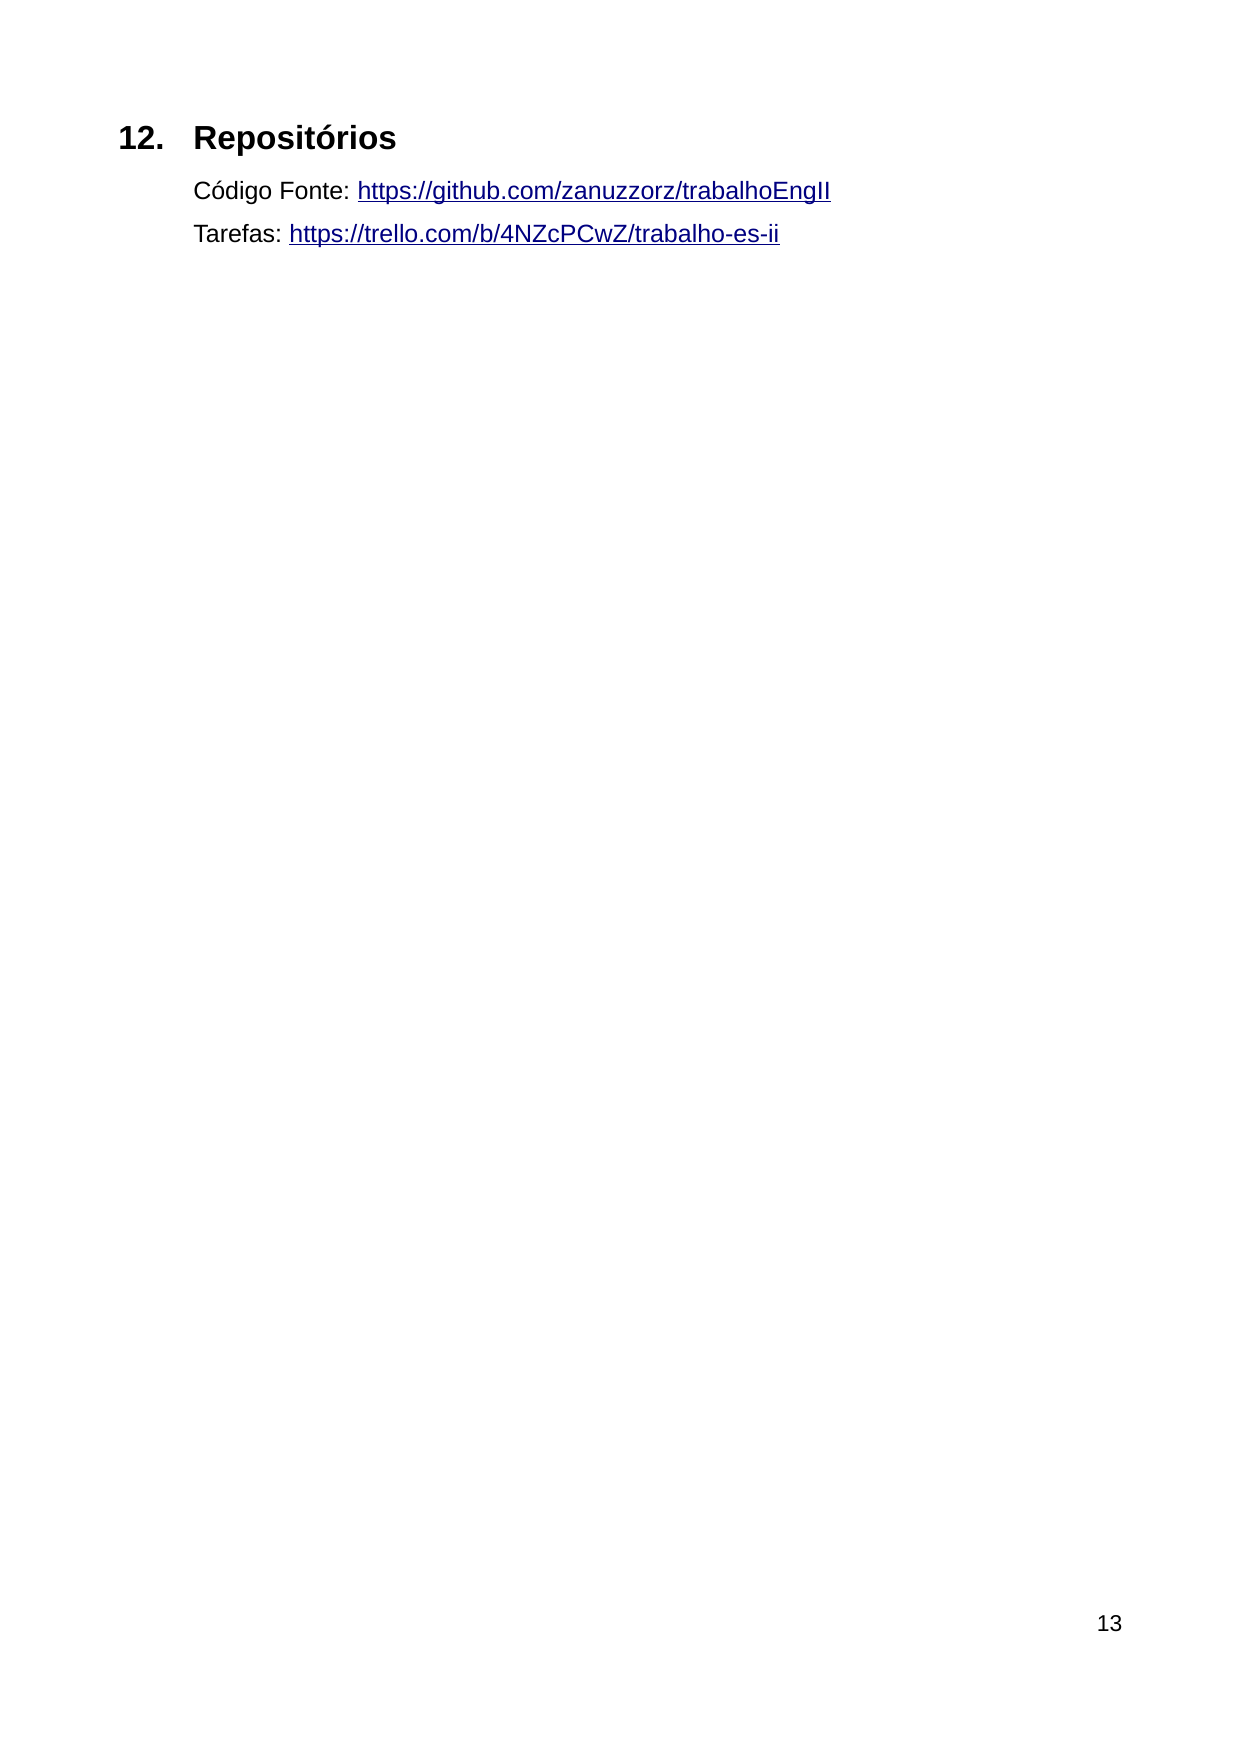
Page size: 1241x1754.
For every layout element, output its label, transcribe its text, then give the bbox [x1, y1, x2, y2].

text 12. Repositórios [118, 118, 1122, 157]
text Código Fonte: https://github.com/zanuzzorz/trabalhoEngII [118, 176, 1122, 204]
text Tarefas: https://trello.com/b/4NZcPCwZ/trabalho-es-ii [118, 219, 1122, 248]
